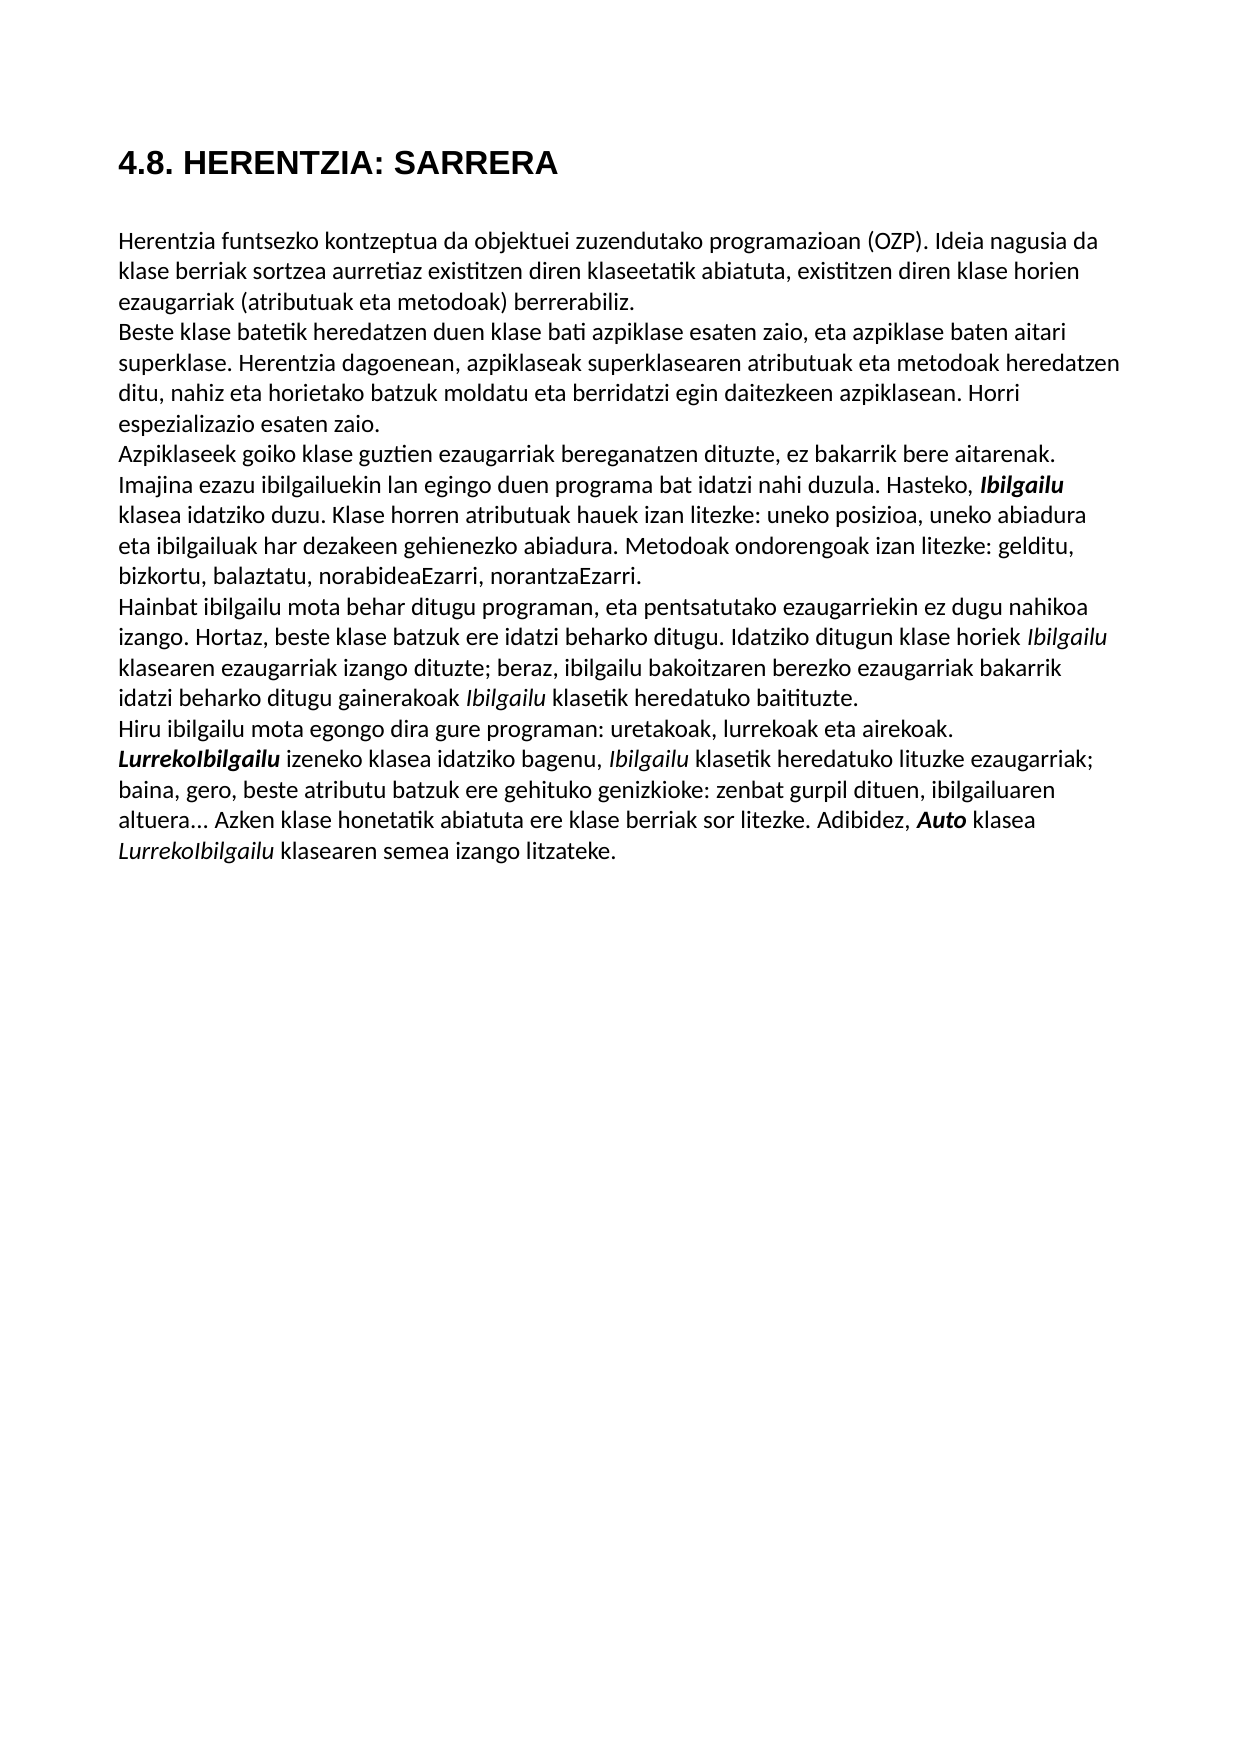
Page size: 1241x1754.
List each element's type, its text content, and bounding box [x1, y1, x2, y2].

text Hainbat ibilgailu mota behar ditugu programan, eta pentsatutako ezaugarriekin ez dugu nahikoa izango. Hortaz, beste klase batzuk ere idatzi beharko ditugu. Idatziko ditugun klase horiek Ibilgailu klasearen ezaugarriak izango dituzte; beraz, ibilgailu bakoitzaren berezko ezaugarriak bakarrik idatzi beharko ditugu gainerakoak Ibilgailu klasetik heredatuko baitituzte. [118, 591, 1122, 713]
subtitle 4.8. HERENTZIA: SARRERA [118, 143, 1122, 182]
text Beste klase batetik heredatzen duen klase bati azpiklase esaten zaio, eta azpiklase baten aitari superklase. Herentzia dagoenean, azpiklaseak superklasearen atributuak eta metodoak heredatzen ditu, nahiz eta horietako batzuk moldatu eta berridatzi egin daitezkeen azpiklasean. Horri espezializazio esaten zaio. [118, 316, 1122, 438]
text Hiru ibilgailu mota egongo dira gure programan: uretakoak, lurrekoak eta airekoak. LurrekoIbilgailu izeneko klasea idatziko bagenu, Ibilgailu klasetik heredatuko lituzke ezaugarriak; baina, gero, beste atributu batzuk ere gehituko genizkioke: zenbat gurpil dituen, ibilgailuaren altuera... Azken klase honetatik abiatuta ere klase berriak sor litezke. Adibidez, Auto klasea LurrekoIbilgailu klasearen semea izango litzateke. [118, 713, 1122, 866]
text Herentzia funtsezko kontzeptua da objektuei zuzendutako programazioan (OZP). Ideia nagusia da klase berriak sortzea aurretiaz existitzen diren klaseetatik abiatuta, existitzen diren klase horien ezaugarriak (atributuak eta metodoak) berrerabiliz. [118, 225, 1122, 316]
text Imajina ezazu ibilgailuekin lan egingo duen programa bat idatzi nahi duzula. Hasteko, Ibilgailu klasea idatziko duzu. Klase horren atributuak hauek izan litezke: uneko posizioa, uneko abiadura eta ibilgailuak har dezakeen gehienezko abiadura. Metodoak ondorengoak izan litezke: gelditu, bizkortu, balaztatu, norabideaEzarri, norantzaEzarri. [118, 469, 1122, 591]
text Azpiklaseek goiko klase guztien ezaugarriak bereganatzen dituzte, ez bakarrik bere aitarenak. [118, 438, 1122, 469]
